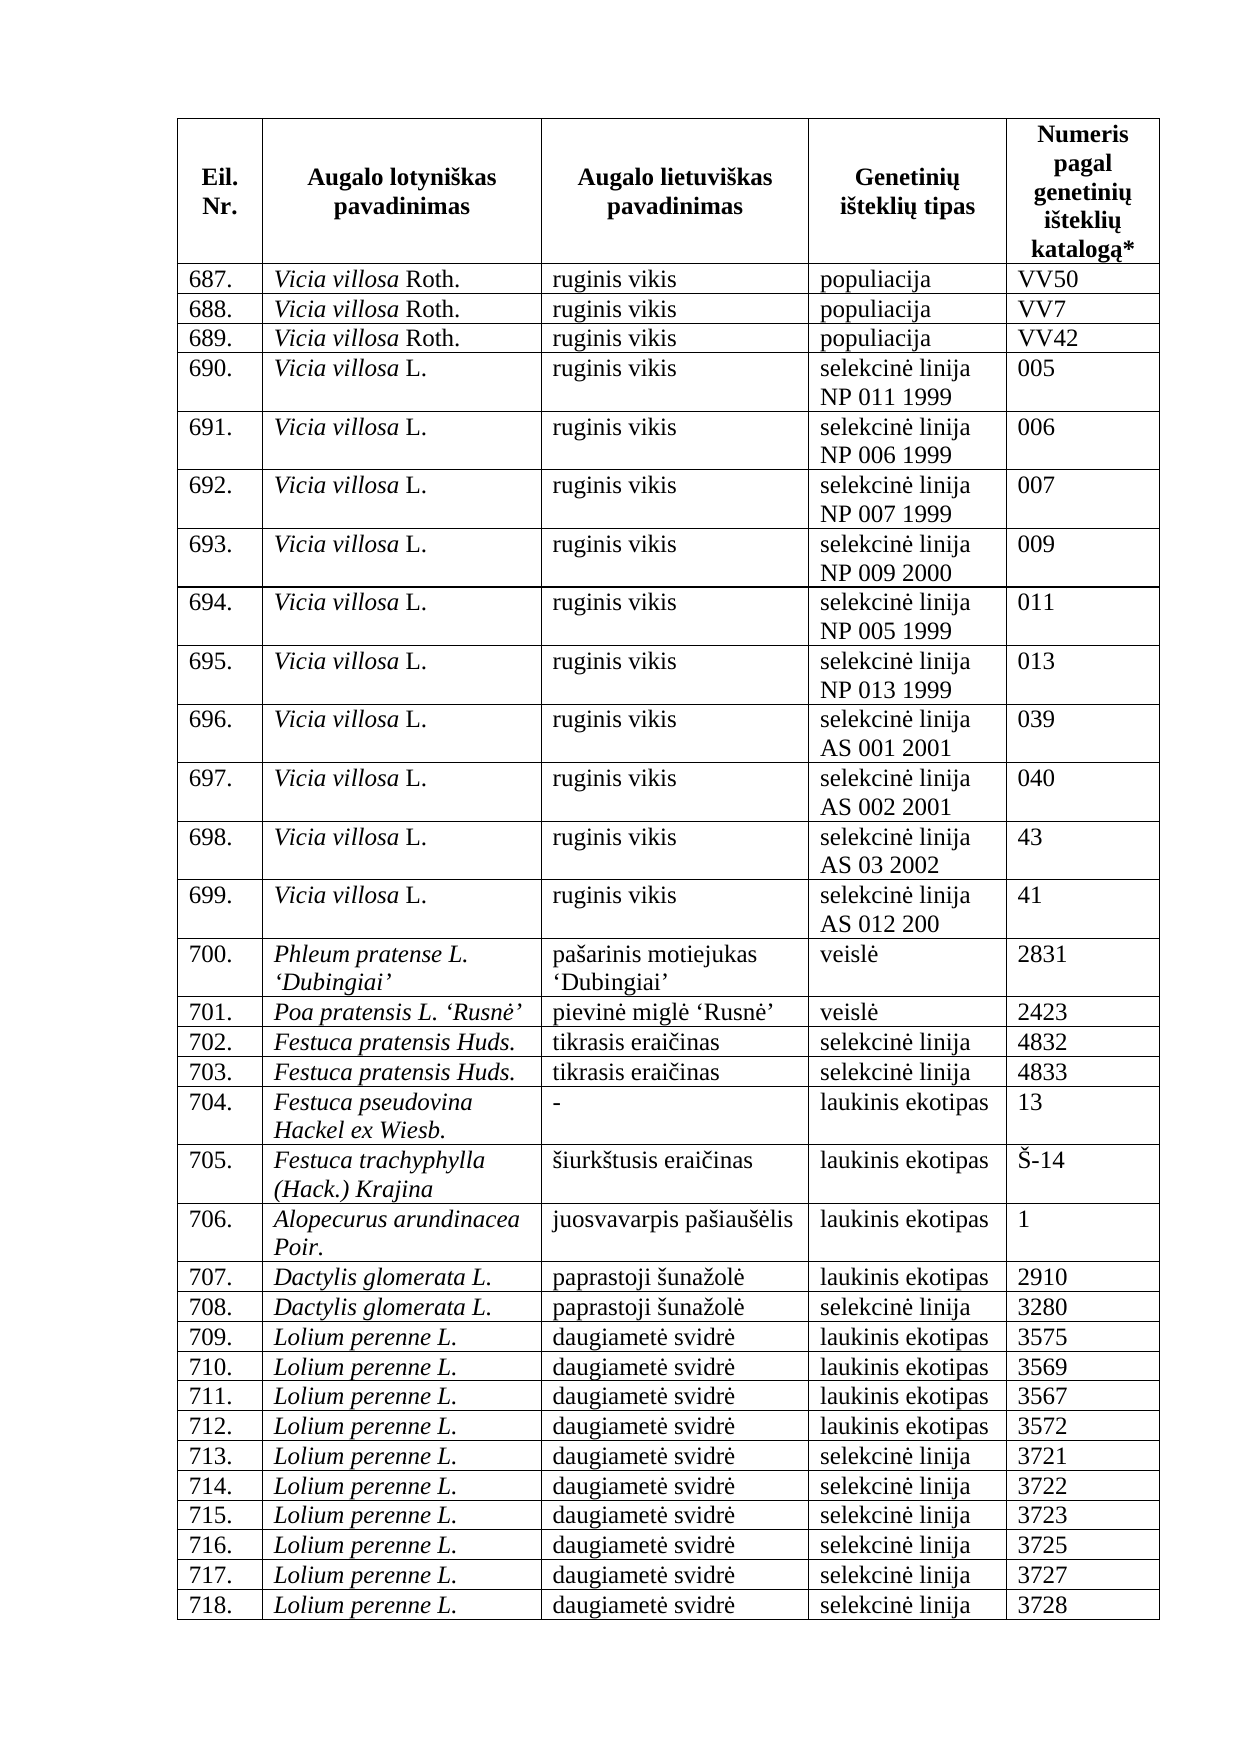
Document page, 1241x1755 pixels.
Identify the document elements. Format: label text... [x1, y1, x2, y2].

table_cell 702. [178, 1027, 262, 1056]
table_cell Lolium perenne L. [263, 1322, 541, 1351]
table_cell VV42 [1007, 324, 1159, 352]
table_cell tikrasis eraičinas [542, 1057, 808, 1086]
table_cell Lolium perenne L. [263, 1441, 541, 1470]
table_cell 717. [178, 1560, 262, 1589]
table_cell 710. [178, 1352, 262, 1380]
table_cell ruginis vikis [542, 880, 808, 938]
table_cell paprastoji šunažolė [542, 1262, 808, 1291]
table_cell paprastoji šunažolė [542, 1292, 808, 1321]
table_cell 013 [1007, 646, 1159, 703]
table_cell 687. [178, 264, 262, 293]
table_cell Vicia villosa L. [263, 705, 541, 762]
table_header Eil. Nr. [178, 119, 262, 263]
table_cell daugiametė svidrė [542, 1590, 808, 1619]
table_cell 3572 [1007, 1411, 1159, 1440]
table_cell 698. [178, 822, 262, 879]
table_cell daugiametė svidrė [542, 1501, 808, 1529]
table_cell selekcinė linija [809, 1027, 1006, 1056]
table_cell populiacija [809, 324, 1006, 352]
table_cell daugiametė svidrė [542, 1322, 808, 1351]
table_cell ruginis vikis [542, 324, 808, 352]
table_cell Lolium perenne L. [263, 1530, 541, 1559]
table_cell 705. [178, 1145, 262, 1203]
table_cell Festuca trachyphylla (Hack.) Krajina [263, 1145, 541, 1203]
table_cell 706. [178, 1204, 262, 1261]
table_header Numeris pagal genetinių išteklių katalogą* [1007, 119, 1159, 263]
table_cell daugiametė svidrė [542, 1471, 808, 1499]
table_cell 006 [1007, 412, 1159, 469]
table_cell selekcinė linija AS 002 2001 [809, 763, 1006, 821]
table_cell ruginis vikis [542, 705, 808, 762]
table_cell selekcinė linija [809, 1292, 1006, 1321]
table_cell daugiametė svidrė [542, 1411, 808, 1440]
table_cell 691. [178, 412, 262, 469]
table_cell 3722 [1007, 1471, 1159, 1499]
table_cell 040 [1007, 763, 1159, 821]
table_cell Vicia villosa L. [263, 588, 541, 645]
table_cell ruginis vikis [542, 412, 808, 469]
table_cell ruginis vikis [542, 763, 808, 821]
table_cell selekcinė linija NP 013 1999 [809, 646, 1006, 703]
table_cell 3569 [1007, 1352, 1159, 1380]
table_cell 3575 [1007, 1322, 1159, 1351]
table_cell Alopecurus arundinacea Poir. [263, 1204, 541, 1261]
table_cell daugiametė svidrė [542, 1352, 808, 1380]
table_cell Phleum pratense L. ‘Dubingiai’ [263, 939, 541, 996]
table_cell Vicia villosa Roth. [263, 294, 541, 322]
table_cell selekcinė linija NP 007 1999 [809, 470, 1006, 528]
table_cell 3280 [1007, 1292, 1159, 1321]
table_cell Poa pratensis L. ‘Rusnė’ [263, 997, 541, 1026]
table_cell Festuca pratensis Huds. [263, 1057, 541, 1086]
table_cell tikrasis eraičinas [542, 1027, 808, 1056]
table_cell 3727 [1007, 1560, 1159, 1589]
table_cell 697. [178, 763, 262, 821]
table_cell populiacija [809, 294, 1006, 322]
table_cell 711. [178, 1381, 262, 1410]
table_cell laukinis ekotipas [809, 1322, 1006, 1351]
table_cell 718. [178, 1590, 262, 1619]
table_cell 009 [1007, 529, 1159, 586]
table_cell laukinis ekotipas [809, 1352, 1006, 1380]
table_cell veislė [809, 997, 1006, 1026]
table_cell 3567 [1007, 1381, 1159, 1410]
table_cell 011 [1007, 588, 1159, 645]
table_cell 13 [1007, 1087, 1159, 1144]
table_cell daugiametė svidrė [542, 1560, 808, 1589]
table_cell Lolium perenne L. [263, 1471, 541, 1499]
table_cell Vicia villosa L. [263, 880, 541, 938]
table_cell Festuca pseudovina Hackel ex Wiesb. [263, 1087, 541, 1144]
table_cell 4832 [1007, 1027, 1159, 1056]
table_cell laukinis ekotipas [809, 1087, 1006, 1144]
table_cell daugiametė svidrė [542, 1381, 808, 1410]
table_cell 007 [1007, 470, 1159, 528]
table_cell 693. [178, 529, 262, 586]
table_cell 1 [1007, 1204, 1159, 1261]
table_cell Lolium perenne L. [263, 1501, 541, 1529]
table_cell 707. [178, 1262, 262, 1291]
table_cell Š-14 [1007, 1145, 1159, 1203]
table_cell selekcinė linija [809, 1057, 1006, 1086]
table_cell ruginis vikis [542, 588, 808, 645]
table_cell laukinis ekotipas [809, 1381, 1006, 1410]
table_cell daugiametė svidrė [542, 1530, 808, 1559]
table_cell 694. [178, 588, 262, 645]
table_cell laukinis ekotipas [809, 1411, 1006, 1440]
table_cell 43 [1007, 822, 1159, 879]
table_cell Vicia villosa L. [263, 822, 541, 879]
table_cell ruginis vikis [542, 822, 808, 879]
table_cell selekcinė linija [809, 1590, 1006, 1619]
table_cell selekcinė linija NP 009 2000 [809, 529, 1006, 586]
table_cell 4833 [1007, 1057, 1159, 1086]
table_cell pašarinis motiejukas ‘Dubingiai’ [542, 939, 808, 996]
table_cell Vicia villosa Roth. [263, 264, 541, 293]
table_cell 700. [178, 939, 262, 996]
table_cell 2831 [1007, 939, 1159, 996]
table_cell ruginis vikis [542, 264, 808, 293]
table_cell Lolium perenne L. [263, 1381, 541, 1410]
table_cell ruginis vikis [542, 646, 808, 703]
table_cell selekcinė linija [809, 1560, 1006, 1589]
table_cell Vicia villosa L. [263, 470, 541, 528]
table_cell - [542, 1087, 808, 1144]
table_cell 3725 [1007, 1530, 1159, 1559]
table_cell 699. [178, 880, 262, 938]
table_cell pievinė miglė ‘Rusnė’ [542, 997, 808, 1026]
table_cell Vicia villosa L. [263, 646, 541, 703]
table_cell 2910 [1007, 1262, 1159, 1291]
table_cell selekcinė linija NP 006 1999 [809, 412, 1006, 469]
table_cell 3721 [1007, 1441, 1159, 1470]
table_cell Dactylis glomerata L. [263, 1292, 541, 1321]
table_cell 695. [178, 646, 262, 703]
table_cell ruginis vikis [542, 529, 808, 586]
table_cell laukinis ekotipas [809, 1262, 1006, 1291]
table_cell ruginis vikis [542, 294, 808, 322]
table_cell 701. [178, 997, 262, 1026]
table_cell Lolium perenne L. [263, 1352, 541, 1380]
table_cell Dactylis glomerata L. [263, 1262, 541, 1291]
table_header Augalo lotyniškas pavadinimas [263, 119, 541, 263]
table_cell 696. [178, 705, 262, 762]
table_cell Vicia villosa L. [263, 529, 541, 586]
table_cell 692. [178, 470, 262, 528]
table_cell Festuca pratensis Huds. [263, 1027, 541, 1056]
table_cell šiurkštusis eraičinas [542, 1145, 808, 1203]
table_cell Vicia villosa Roth. [263, 324, 541, 352]
table_cell selekcinė linija AS 012 200 [809, 880, 1006, 938]
table_cell selekcinė linija AS 001 2001 [809, 705, 1006, 762]
table_cell 714. [178, 1471, 262, 1499]
table_cell daugiametė svidrė [542, 1441, 808, 1470]
table_cell 708. [178, 1292, 262, 1321]
table_cell 712. [178, 1411, 262, 1440]
table_cell veislė [809, 939, 1006, 996]
table_cell 3723 [1007, 1501, 1159, 1529]
table_cell 039 [1007, 705, 1159, 762]
table_cell 716. [178, 1530, 262, 1559]
table_cell 3728 [1007, 1590, 1159, 1619]
table_cell VV7 [1007, 294, 1159, 322]
table_cell 688. [178, 294, 262, 322]
table_cell juosvavarpis pašiaušėlis [542, 1204, 808, 1261]
table_cell Vicia villosa L. [263, 412, 541, 469]
table_cell 690. [178, 353, 262, 411]
table_cell laukinis ekotipas [809, 1145, 1006, 1203]
table_cell populiacija [809, 264, 1006, 293]
table_cell Vicia villosa L. [263, 763, 541, 821]
table_cell 689. [178, 324, 262, 352]
table_cell ruginis vikis [542, 470, 808, 528]
table_cell Lolium perenne L. [263, 1590, 541, 1619]
table_header Augalo lietuviškas pavadinimas [542, 119, 808, 263]
table_cell Vicia villosa L. [263, 353, 541, 411]
table_cell selekcinė linija [809, 1471, 1006, 1499]
table_cell selekcinė linija AS 03 2002 [809, 822, 1006, 879]
table_cell selekcinė linija NP 011 1999 [809, 353, 1006, 411]
table_cell laukinis ekotipas [809, 1204, 1006, 1261]
table_cell 703. [178, 1057, 262, 1086]
table_cell selekcinė linija [809, 1530, 1006, 1559]
table_cell 715. [178, 1501, 262, 1529]
table_cell Lolium perenne L. [263, 1560, 541, 1589]
table_cell ruginis vikis [542, 353, 808, 411]
table_cell 005 [1007, 353, 1159, 411]
table_cell selekcinė linija NP 005 1999 [809, 588, 1006, 645]
table_header Genetinių išteklių tipas [809, 119, 1006, 263]
table_cell VV50 [1007, 264, 1159, 293]
table_cell selekcinė linija [809, 1441, 1006, 1470]
table_cell 704. [178, 1087, 262, 1144]
table_cell 41 [1007, 880, 1159, 938]
table_cell 2423 [1007, 997, 1159, 1026]
table_cell 709. [178, 1322, 262, 1351]
table_cell Lolium perenne L. [263, 1411, 541, 1440]
table_cell 713. [178, 1441, 262, 1470]
table_cell selekcinė linija [809, 1501, 1006, 1529]
